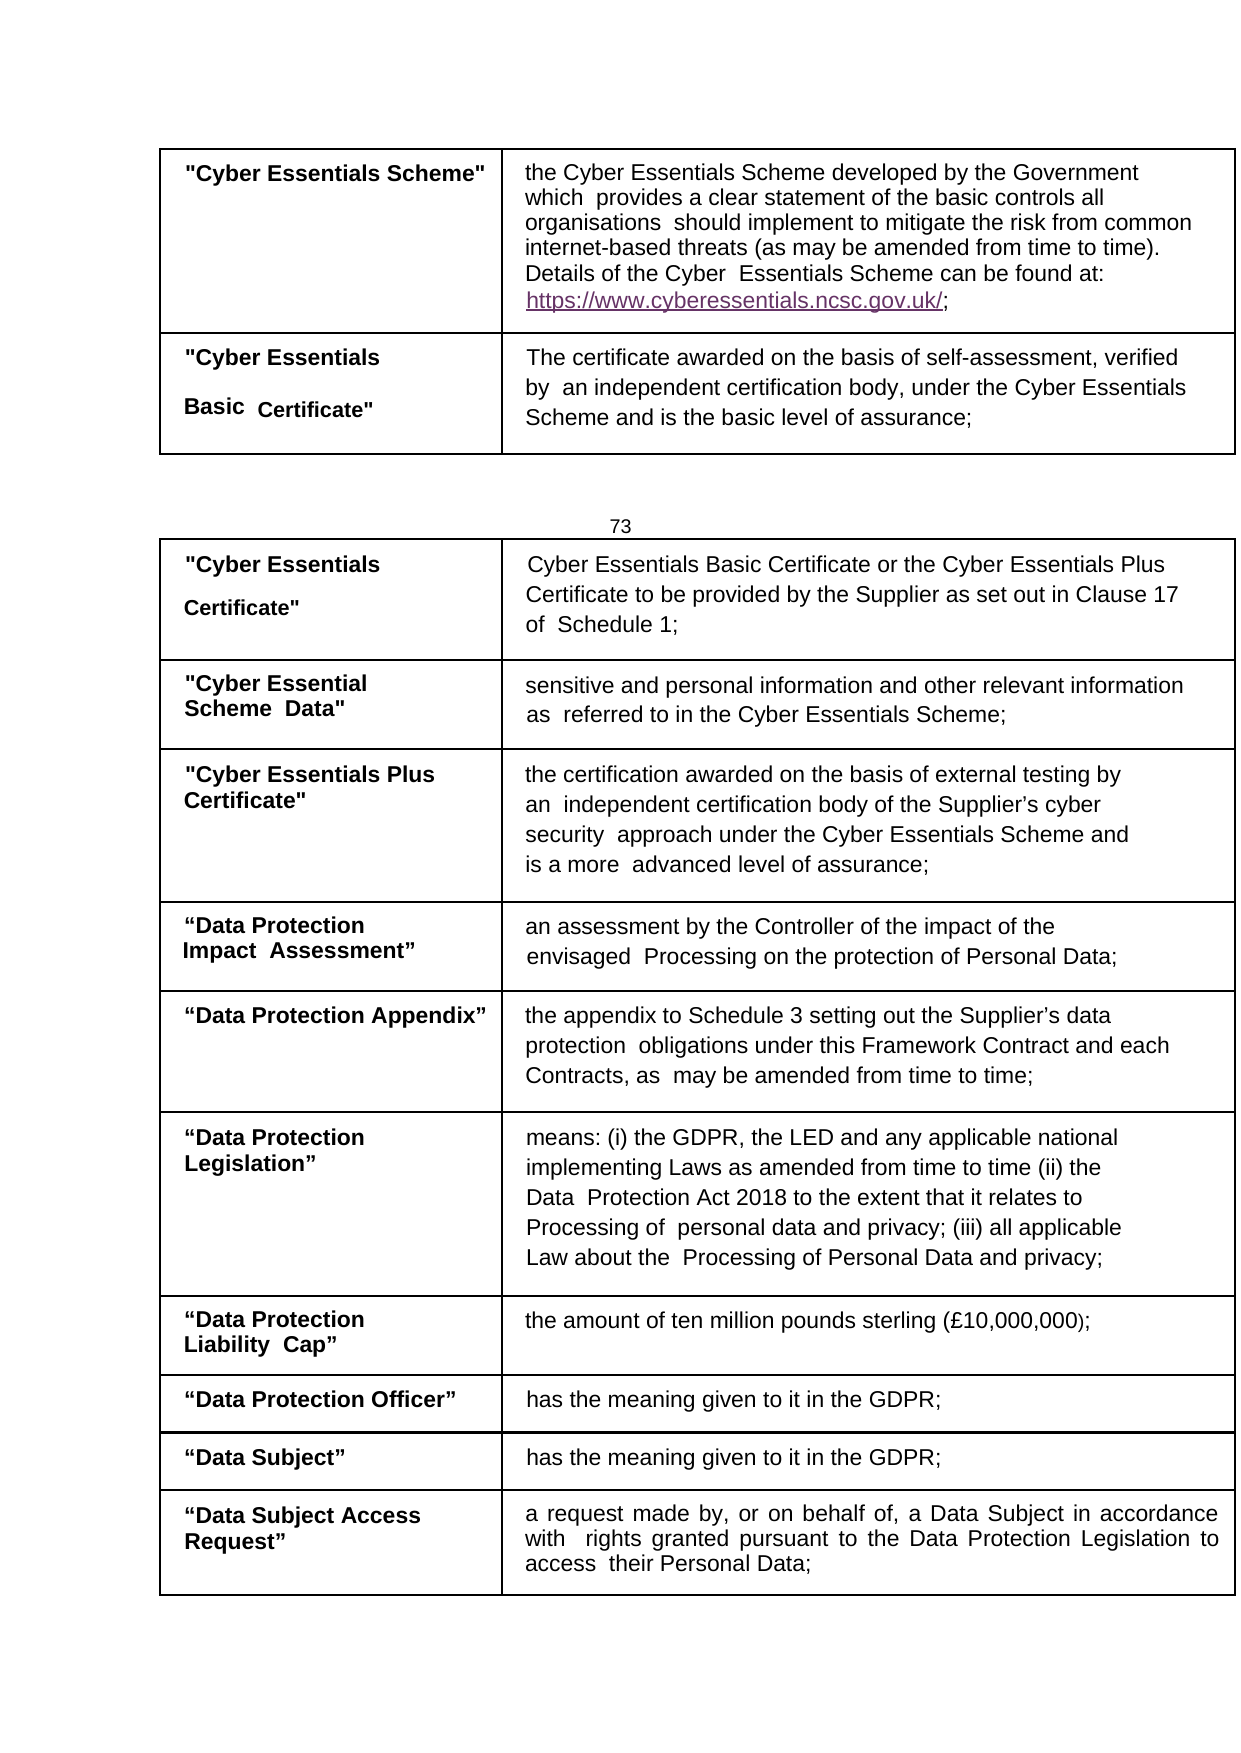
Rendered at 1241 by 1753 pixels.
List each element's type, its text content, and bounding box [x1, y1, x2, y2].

table_cell “Data Protection Appendix” [161, 992, 501, 1111]
table_cell the certification awarded on the basis of external testing by an independent certification body of the Supplier’s cyber security approach under the Cyber Essentials Scheme and is a more advanced level of assurance; [503, 750, 1234, 901]
table_cell “Data Subject” [161, 1434, 501, 1489]
table_header "Cyber Essentials Certificate" [161, 540, 501, 659]
table_cell “Data Protection Liability Cap” [161, 1297, 501, 1374]
table_cell “Data Subject Access Request” [161, 1491, 501, 1594]
table_cell “Data Protection Legislation” [161, 1113, 501, 1295]
table_cell The certificate awarded on the basis of self-assessment, verified by an independent certification body, under the Cyber Essentials Scheme and is the basic level of assurance; [503, 334, 1234, 453]
table_cell means: (i) the GDPR, the LED and any applicable national implementing Laws as amended from time to time (ii) the Data Protection Act 2018 to the extent that it relates to Processing of personal data and privacy; (iii) all applicable Law about the Processing of Personal Data and privacy; [503, 1113, 1234, 1295]
table_cell "Cyber Essentials Scheme" [161, 150, 501, 332]
table_header Cyber Essentials Basic Certificate or the Cyber Essentials Plus Certificate to be provided by the Supplier as set out in Clause 17 of Schedule 1; [503, 540, 1234, 659]
table_cell the amount of ten million pounds sterling (£10,000,000); [503, 1297, 1234, 1374]
table_cell the appendix to Schedule 3 setting out the Supplier’s data protection obligations under this Framework Contract and each Contracts, as may be amended from time to time; [503, 992, 1234, 1111]
table_cell "Cyber Essentials Plus Certificate" [161, 750, 501, 901]
table_cell has the meaning given to it in the GDPR; [503, 1434, 1234, 1489]
table_cell an assessment by the Controller of the impact of the envisaged Processing on the protection of Personal Data; [503, 903, 1234, 990]
text 73 [609, 515, 1224, 538]
table_cell sensitive and personal information and other relevant information as referred to in the Cyber Essentials Scheme; [503, 661, 1234, 748]
table_cell "Cyber Essential Scheme Data" [161, 661, 501, 748]
table_cell “Data Protection Impact Assessment” [161, 903, 501, 990]
table_cell a request made by, or on behalf of, a Data Subject in accordance with rights granted pursuant to the Data Protection Legislation to access their Personal Data; [503, 1491, 1234, 1594]
table_cell the Cyber Essentials Scheme developed by the Government which provides a clear statement of the basic controls all organisations should implement to mitigate the risk from common internet-based threats (as may be amended from time to time). Details of the Cyber Essentials Scheme can be found at: https://www.cyberessentials.ncsc.gov.uk/; [503, 150, 1234, 332]
table_cell has the meaning given to it in the GDPR; [503, 1376, 1234, 1431]
table_cell “Data Protection Officer” [161, 1376, 501, 1431]
table_cell "Cyber Essentials Basic Certificate" [161, 334, 501, 453]
